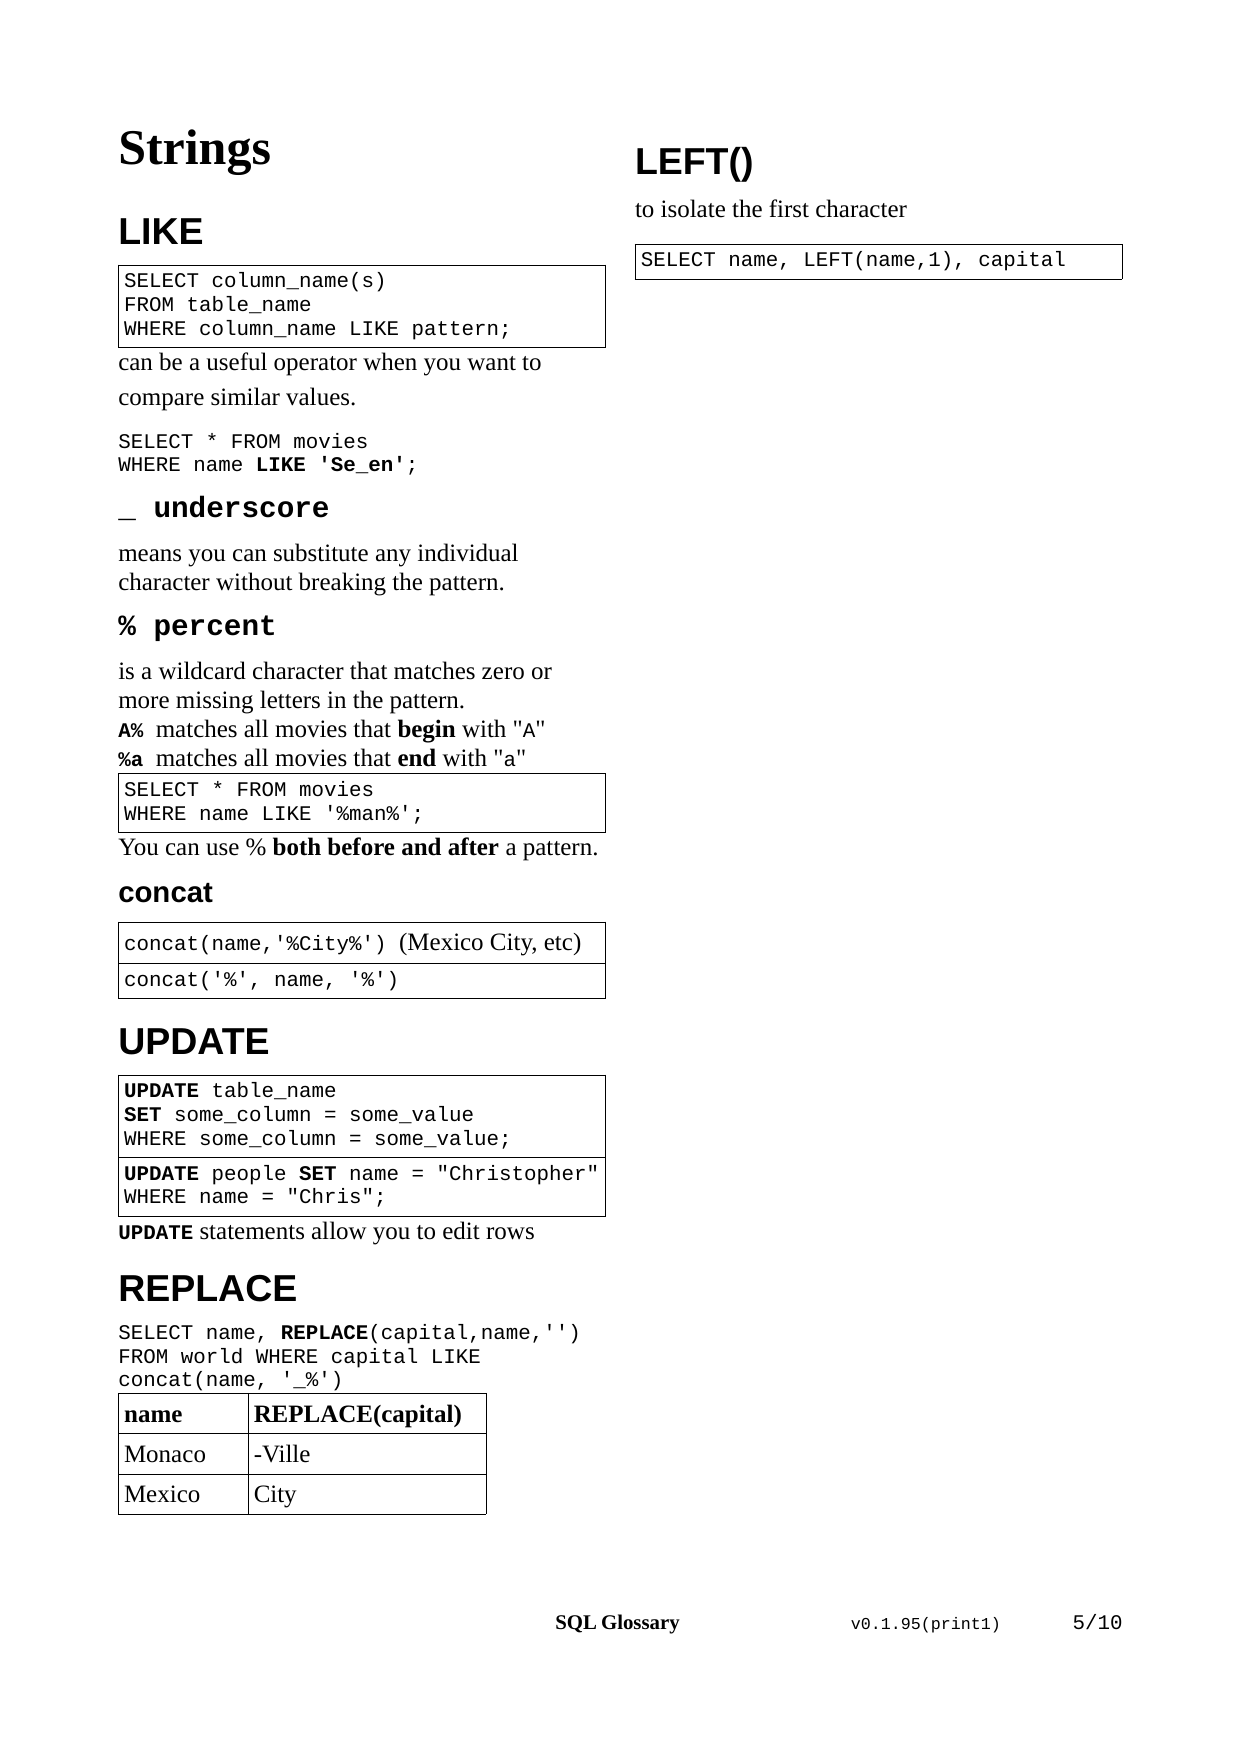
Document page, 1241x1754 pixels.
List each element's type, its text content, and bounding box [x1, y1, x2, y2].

table_cell Monaco [119, 1434, 248, 1473]
text A% matches all movies that begin with "A" [118, 714, 605, 743]
table_header SELECT column_name(s) FROM table_name WHERE column_name LIKE pattern; [119, 266, 605, 347]
subtitle concat [118, 875, 605, 909]
table_header SELECT * FROM movies WHERE name LIKE '%man%'; [119, 774, 605, 832]
table_header UPDATE table_name SET some_column = some_value WHERE some_column = some_value; [119, 1076, 605, 1157]
table_cell UPDATE people SET name = "Christopher" WHERE name = "Chris"; [119, 1158, 605, 1216]
subtitle LIKE [118, 209, 605, 252]
table_header name [119, 1394, 248, 1433]
table_header concat(name,'%City%') (Mexico City, etc) [119, 923, 605, 963]
subtitle REPLACE [118, 1266, 605, 1309]
table_cell -Ville [249, 1434, 486, 1473]
table_header SELECT name, LEFT(name,1), capital [636, 245, 1122, 279]
text means you can substitute any individual character without breaking the pattern. [118, 538, 605, 596]
text %a matches all movies that end with "a" [118, 743, 605, 773]
table_cell Mexico [119, 1475, 248, 1514]
table_cell City [249, 1475, 486, 1514]
text can be a useful operator when you want to compare similar values. [118, 348, 605, 410]
text is a wildcard character that matches zero or more missing letters in the pattern. [118, 656, 605, 714]
text WHERE name LIKE 'Se_en'; [118, 454, 605, 478]
subtitle UPDATE [118, 1019, 605, 1062]
table_cell concat('%', name, '%') [119, 964, 605, 998]
text You can use % both before and after a pattern. [118, 833, 605, 861]
subtitle % percent [118, 611, 605, 644]
text SELECT name, REPLACE(capital,name,'') FROM world WHERE capital LIKE concat(name, '_%') [118, 1322, 605, 1393]
table_header REPLACE(capital) [249, 1394, 486, 1433]
subtitle LEFT() [635, 139, 1122, 182]
text SELECT * FROM movies [118, 431, 605, 454]
text to isolate the first character [635, 194, 1122, 223]
subtitle _ underscore [118, 493, 605, 526]
subtitle Strings [118, 118, 605, 176]
text UPDATE statements allow you to edit rows [118, 1217, 605, 1246]
